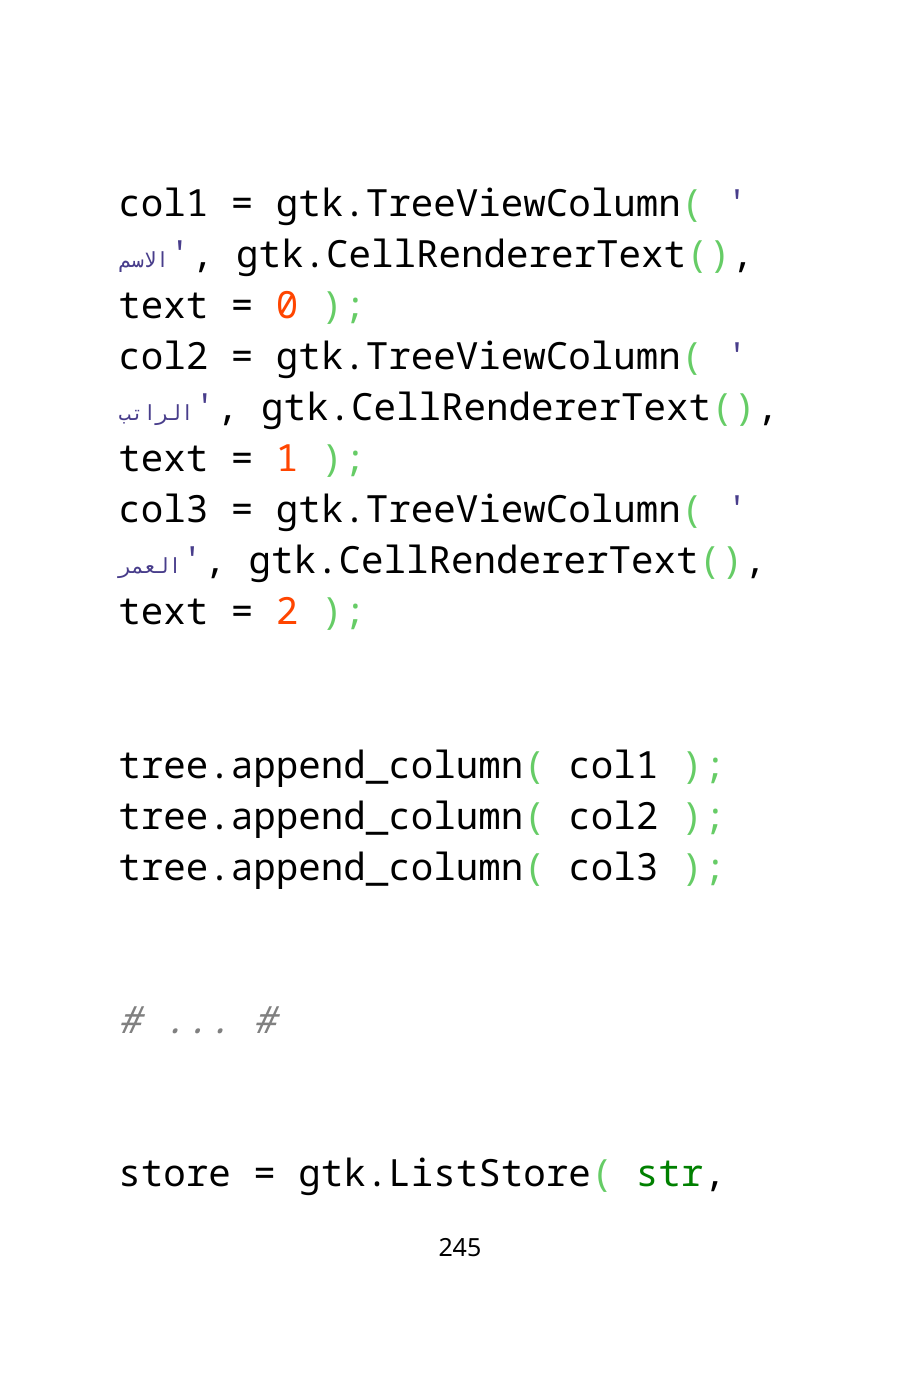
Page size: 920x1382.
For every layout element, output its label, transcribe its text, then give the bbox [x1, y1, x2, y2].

text tree.append_column( col1 ); [118, 738, 801, 789]
text store = gtk.ListStore( str, [118, 1146, 801, 1197]
text col3 = gtk.TreeViewColumn( 'العمر', gtk.CellRendererText(), text = 2 ); [118, 483, 801, 636]
text tree.append_column( col3 ); [118, 840, 801, 891]
text # ... # [118, 993, 801, 1044]
text col1 = gtk.TreeViewColumn( 'الاسم', gtk.CellRendererText(), text = 0 ); [118, 176, 801, 329]
text col2 = gtk.TreeViewColumn( 'الراتب', gtk.CellRendererText(), text = 1 ); [118, 329, 801, 483]
text tree.append_column( col2 ); [118, 789, 801, 840]
